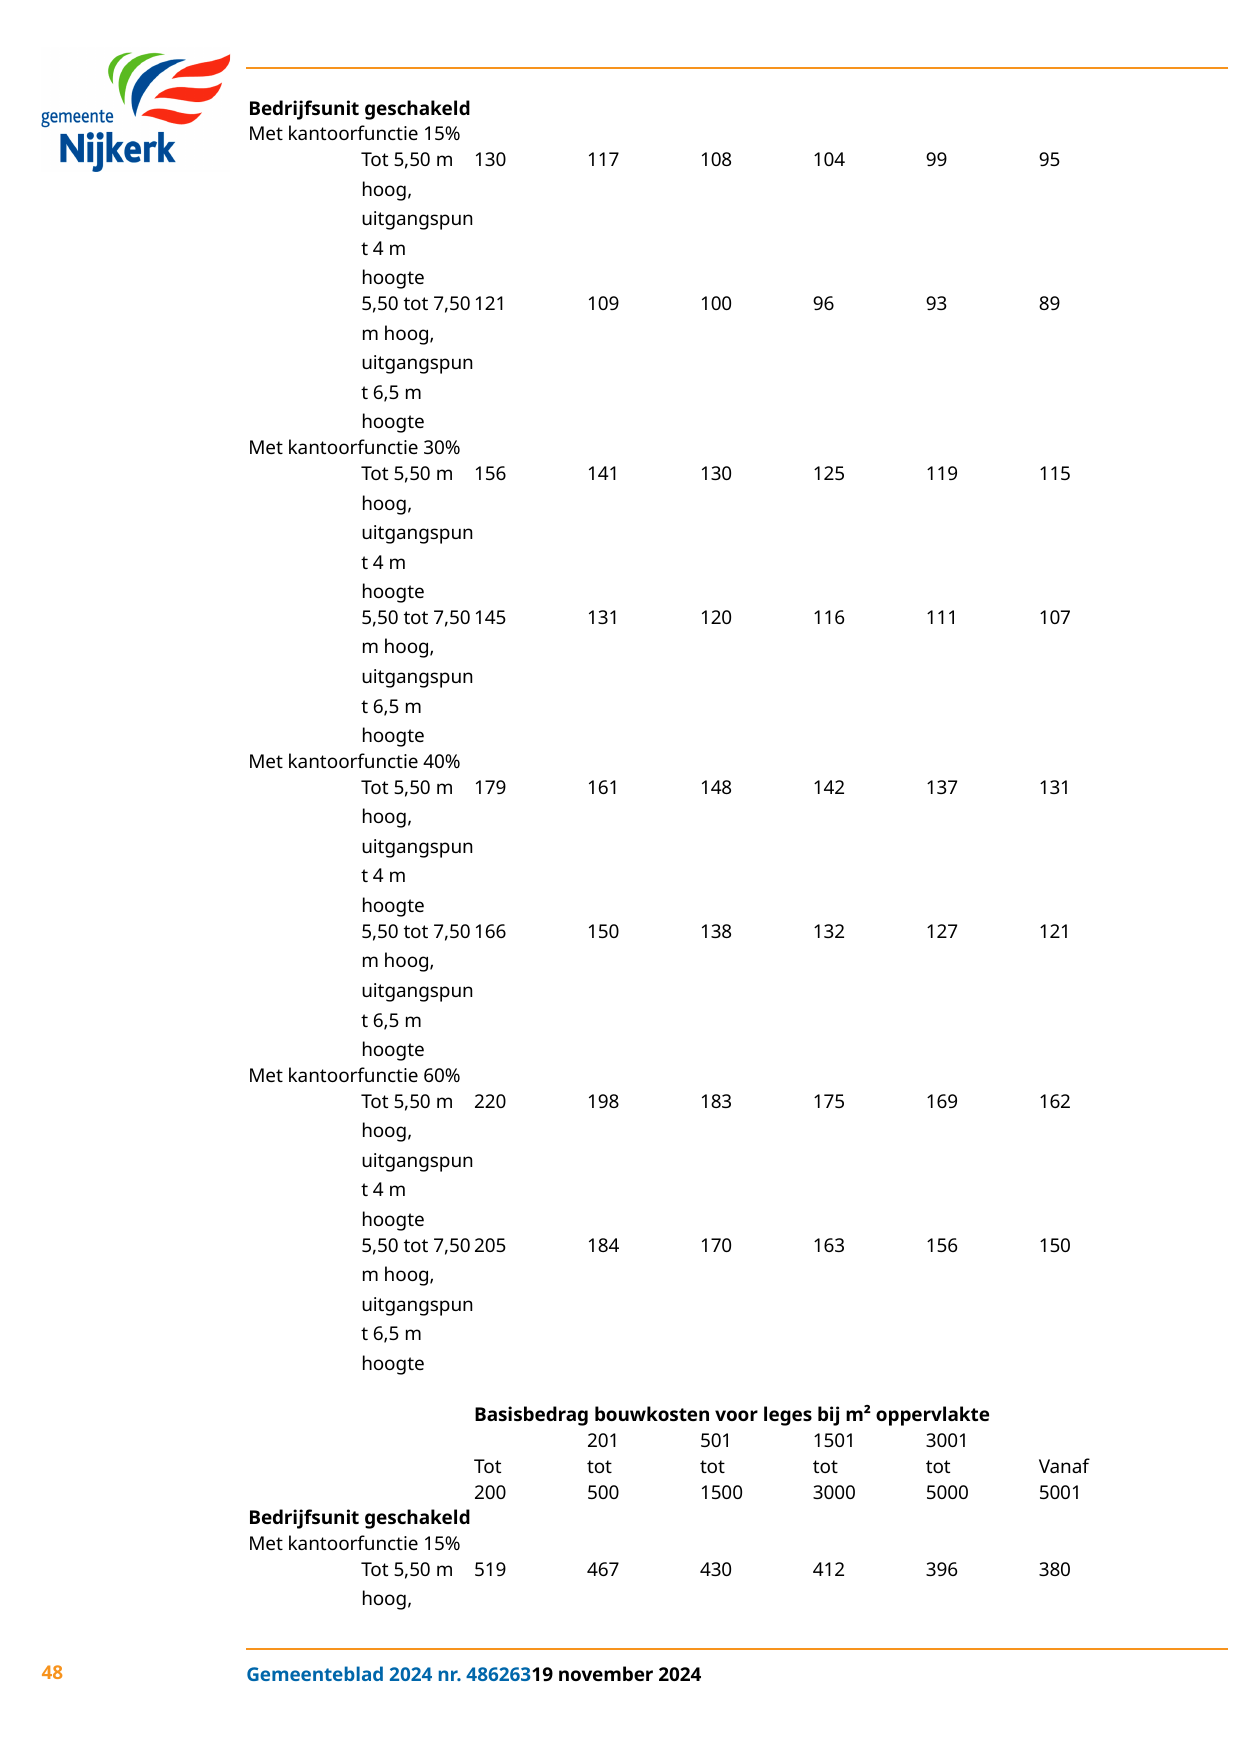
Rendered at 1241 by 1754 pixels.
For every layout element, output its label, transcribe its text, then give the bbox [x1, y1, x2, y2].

table_cell [587, 121, 700, 146]
table_cell 179 [474, 774, 587, 918]
table_cell 108 [700, 146, 813, 290]
table_cell 131 [587, 604, 700, 748]
table_cell Tot 5,50 m hoog, uitgangspunt 4 m hoogte [361, 146, 474, 290]
table_cell [926, 1505, 1038, 1530]
table_cell 137 [926, 774, 1038, 918]
table_cell tot [700, 1453, 813, 1479]
table_cell [248, 1402, 361, 1427]
table_cell 156 [926, 1232, 1038, 1376]
table_cell [361, 1453, 474, 1479]
table_cell 121 [474, 290, 587, 434]
table_cell [1039, 1376, 1152, 1402]
table_cell 119 [926, 460, 1038, 604]
table_cell 380 [1039, 1556, 1152, 1611]
table_cell [1039, 95, 1152, 121]
table_cell 109 [587, 290, 700, 434]
table_cell [248, 146, 361, 290]
table_cell 5,50 tot 7,50 m hoog, uitgangspunt 6,5 m hoogte [361, 290, 474, 434]
table_cell 89 [1039, 290, 1152, 434]
table_cell [813, 1530, 926, 1556]
table_cell 169 [926, 1088, 1038, 1232]
table_cell 467 [587, 1556, 700, 1611]
table_cell 156 [474, 460, 587, 604]
table_cell 104 [813, 146, 926, 290]
table_cell [700, 121, 813, 146]
table_cell 5,50 tot 7,50 m hoog, uitgangspunt 6,5 m hoogte [361, 918, 474, 1062]
table_cell [587, 748, 700, 774]
table_cell 183 [700, 1088, 813, 1232]
table_cell 501 [700, 1428, 813, 1453]
table_cell [926, 748, 1038, 774]
table_cell 120 [700, 604, 813, 748]
table_cell [248, 1556, 361, 1611]
table_cell Tot 5,50 m hoog, uitgangspunt 4 m hoogte [361, 774, 474, 918]
table_cell [248, 604, 361, 748]
table_cell 107 [1039, 604, 1152, 748]
table_cell 3000 [813, 1479, 926, 1504]
table_cell [700, 1376, 813, 1402]
table_cell 111 [926, 604, 1038, 748]
table_cell 121 [1039, 918, 1152, 1062]
table_cell [248, 774, 361, 918]
table_cell [248, 1088, 361, 1232]
table_cell 125 [813, 460, 926, 604]
table_cell [926, 1530, 1038, 1556]
table_cell Tot 5,50 m hoog, uitgangspunt 4 m hoogte [361, 460, 474, 604]
table_cell Met kantoorfunctie 15% [248, 121, 587, 146]
table_cell [361, 1376, 474, 1402]
table_cell [248, 918, 361, 1062]
table_cell Met kantoorfunctie 40% [248, 748, 587, 774]
table_cell 161 [587, 774, 700, 918]
table_cell 220 [474, 1088, 587, 1232]
table_cell [1039, 1530, 1152, 1556]
table_cell tot [926, 1453, 1038, 1479]
table_cell 3001 [926, 1428, 1038, 1453]
table_cell Met kantoorfunctie 60% [248, 1062, 587, 1088]
table_cell 141 [587, 460, 700, 604]
table_cell [248, 1232, 361, 1376]
table_cell 1501 [813, 1428, 926, 1453]
table_cell 127 [926, 918, 1038, 1062]
table_cell [248, 1453, 361, 1479]
table_cell [1039, 121, 1152, 146]
table_cell 5000 [926, 1479, 1038, 1504]
table_cell [474, 1428, 587, 1453]
table_cell [248, 1376, 361, 1402]
table_cell [587, 1505, 700, 1530]
table_cell [813, 1376, 926, 1402]
table_cell [587, 1062, 700, 1088]
table_cell Met kantoorfunctie 30% [248, 434, 587, 460]
table_cell 130 [700, 460, 813, 604]
table_cell 166 [474, 918, 587, 1062]
table_cell 93 [926, 290, 1038, 434]
table_cell 205 [474, 1232, 587, 1376]
table_cell [248, 460, 361, 604]
table_cell 150 [1039, 1232, 1152, 1376]
table_cell [248, 1479, 361, 1504]
table_cell Bedrijfsunit geschakeld [248, 95, 587, 121]
table_cell [813, 95, 926, 121]
table_cell Bedrijfsunit geschakeld [248, 1505, 587, 1530]
table_cell 5,50 tot 7,50 m hoog, uitgangspunt 6,5 m hoogte [361, 1232, 474, 1376]
table_cell [700, 748, 813, 774]
table_cell tot [813, 1453, 926, 1479]
table_cell 138 [700, 918, 813, 1062]
table_cell Tot [474, 1453, 587, 1479]
table_cell [813, 748, 926, 774]
table_cell [813, 1505, 926, 1530]
table_cell Basisbedrag bouwkosten voor leges bij m² oppervlakte [474, 1402, 1152, 1427]
table_cell 115 [1039, 460, 1152, 604]
table_cell [1039, 748, 1152, 774]
table_cell Tot 5,50 m hoog, uitgangspunt 4 m hoogte [361, 1088, 474, 1232]
table_cell 5,50 tot 7,50 m hoog, uitgangspunt 6,5 m hoogte [361, 604, 474, 748]
table_cell 142 [813, 774, 926, 918]
table_cell [700, 1530, 813, 1556]
table_cell [926, 1062, 1038, 1088]
table_cell 519 [474, 1556, 587, 1611]
table_cell Met kantoorfunctie 15% [248, 1530, 587, 1556]
table_cell [926, 1376, 1038, 1402]
table_cell 201 [587, 1428, 700, 1453]
table_cell [700, 1062, 813, 1088]
table_cell 117 [587, 146, 700, 290]
table_cell [248, 1428, 361, 1453]
table_cell 95 [1039, 146, 1152, 290]
table_cell [926, 95, 1038, 121]
table_cell [813, 1062, 926, 1088]
table_cell [813, 434, 926, 460]
table_cell Tot 5,50 m hoog, [361, 1556, 474, 1611]
table_cell 99 [926, 146, 1038, 290]
table_cell 163 [813, 1232, 926, 1376]
table_cell [361, 1479, 474, 1504]
table_cell [1039, 1428, 1152, 1453]
table_cell [1039, 1505, 1152, 1530]
table_cell 96 [813, 290, 926, 434]
table_cell [813, 121, 926, 146]
table_cell 170 [700, 1232, 813, 1376]
table_cell Vanaf [1039, 1453, 1152, 1479]
picture [41, 47, 231, 172]
table_cell [587, 434, 700, 460]
table_cell 130 [474, 146, 587, 290]
table_cell 500 [587, 1479, 700, 1504]
table_cell [361, 1428, 474, 1453]
table_cell 1500 [700, 1479, 813, 1504]
table_cell [700, 434, 813, 460]
table_cell 116 [813, 604, 926, 748]
table_cell 430 [700, 1556, 813, 1611]
table_cell 145 [474, 604, 587, 748]
table_cell [587, 1376, 700, 1402]
table_cell 148 [700, 774, 813, 918]
table_cell 184 [587, 1232, 700, 1376]
table_cell tot [587, 1453, 700, 1479]
table_cell [361, 1402, 474, 1427]
table_cell [1039, 1062, 1152, 1088]
table_cell [587, 95, 700, 121]
table_cell [587, 1530, 700, 1556]
table_cell [1039, 434, 1152, 460]
table_cell [474, 1376, 587, 1402]
table_cell [700, 1505, 813, 1530]
table_cell [926, 434, 1038, 460]
table_cell 100 [700, 290, 813, 434]
table_cell 132 [813, 918, 926, 1062]
table_cell 200 [474, 1479, 587, 1504]
table_cell [248, 290, 361, 434]
table_cell 175 [813, 1088, 926, 1232]
table_cell 5001 [1039, 1479, 1152, 1504]
table_cell 412 [813, 1556, 926, 1611]
table_cell 150 [587, 918, 700, 1062]
table_cell 198 [587, 1088, 700, 1232]
table_cell [926, 121, 1038, 146]
table_cell 162 [1039, 1088, 1152, 1232]
table_cell 396 [926, 1556, 1038, 1611]
table_cell [700, 95, 813, 121]
table_cell 131 [1039, 774, 1152, 918]
